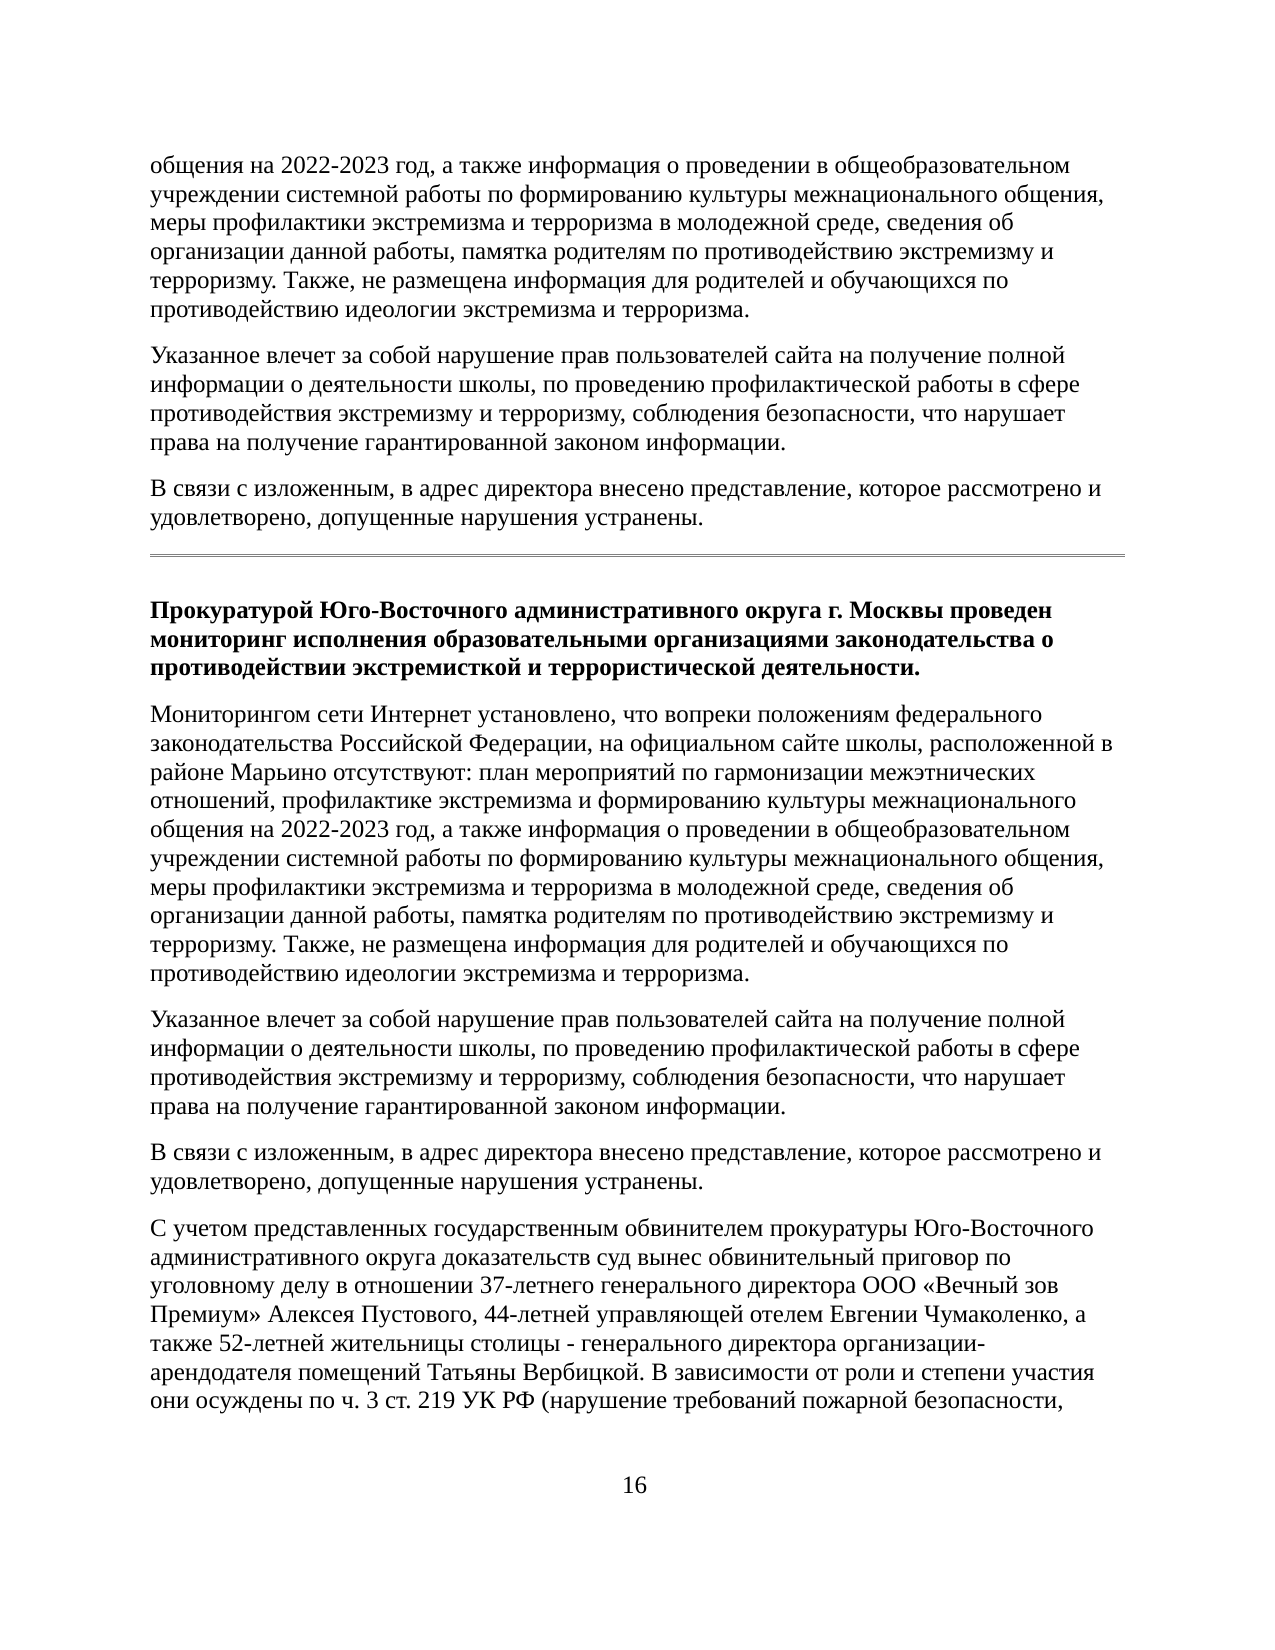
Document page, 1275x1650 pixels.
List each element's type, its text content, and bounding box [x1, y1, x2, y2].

text Указанное влечет за собой нарушение прав пользователей сайта на получение полной информации о деятельности школы, по проведению профилактической работы в сфере противодействия экстремизму и терроризму, соблюдения безопасности, что нарушает права на получение гарантированной законом информации. [150, 340, 1125, 455]
text В связи с изложенным, в адрес директора внесено представление, которое рассмотрено и удовлетворено, допущенные нарушения устранены. [150, 1137, 1125, 1195]
text общения на 2022-2023 год, а также информация о проведении в общеобразовательном учреждении системной работы по формированию культуры межнационального общения, меры профилактики экстремизма и терроризма в молодежной среде, сведения об организации данной работы, памятка родителям по противодействию экстремизму и терроризму. Также, не размещена информация для родителей и обучающихся по противодействию идеологии экстремизма и терроризма. [150, 150, 1125, 322]
text Мониторингом сети Интернет установлено, что вопреки положениям федерального законодательства Российской Федерации, на официальном сайте школы, расположенной в районе Марьино отсутствуют: план мероприятий по гармонизации межэтнических отношений, профилактике экстремизма и формированию культуры межнационального общения на 2022-2023 год, а также информация о проведении в общеобразовательном учреждении системной работы по формированию культуры межнационального общения, меры профилактики экстремизма и терроризма в молодежной среде, сведения об организации данной работы, памятка родителям по противодействию экстремизму и терроризму. Также, не размещена информация для родителей и обучающихся по противодействию идеологии экстремизма и терроризма. [150, 699, 1125, 987]
text С учетом представленных государственным обвинителем прокуратуры Юго-Восточного административного округа доказательств суд вынес обвинительный приговор по уголовному делу в отношении 37-летнего генерального директора ООО «Вечный зов Премиум» Алексея Пустового, 44-летней управляющей отелем Евгении Чумаколенко, а также 52-летней жительницы столицы - генерального директора организации-арендодателя помещений Татьяны Вербицкой. В зависимости от роли и степени участия они осуждены по ч. 3 ст. 219 УК РФ (нарушение требований пожарной безопасности, [150, 1213, 1125, 1414]
text Указанное влечет за собой нарушение прав пользователей сайта на получение полной информации о деятельности школы, по проведению профилактической работы в сфере противодействия экстремизму и терроризму, соблюдения безопасности, что нарушает права на получение гарантированной законом информации. [150, 1004, 1125, 1119]
text Прокуратурой Юго-Восточного административного округа г. Москвы проведен мониторинг исполнения образовательными организациями законодательства о противодействии экстремисткой и террористической деятельности. [150, 595, 1125, 681]
text В связи с изложенным, в адрес директора внесено представление, которое рассмотрено и удовлетворено, допущенные нарушения устранены. [150, 473, 1125, 531]
